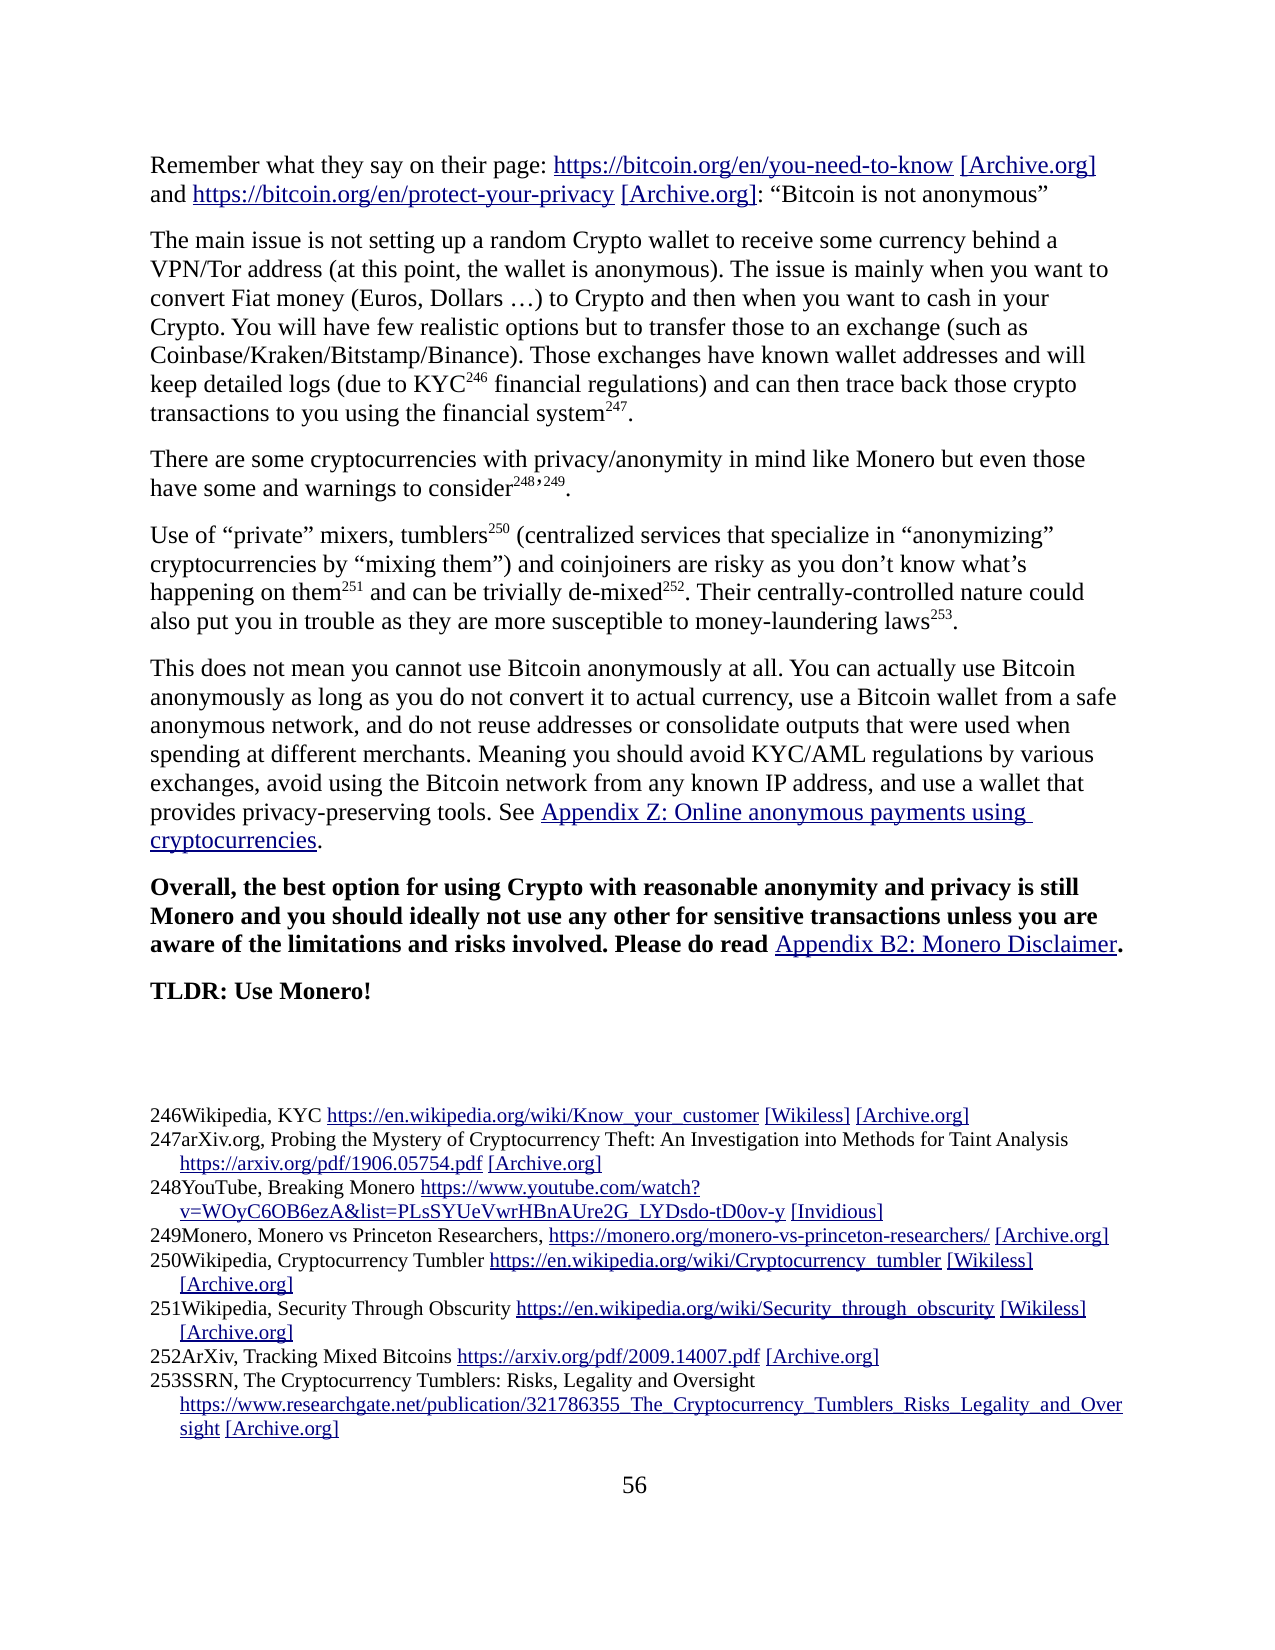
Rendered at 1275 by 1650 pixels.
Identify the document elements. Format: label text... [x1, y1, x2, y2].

text YouTube, Breaking Monero https://www.youtube.com/watch?v=WOyC6OB6ezA&list=PLsSYUeVwrHBnAUre2G_LYDsdo-tD0ov-y [Invidious] [150, 1175, 1125, 1223]
text The main issue is not setting up a random Crypto wallet to receive some currency behind a VPN/Tor address (at this point, the wallet is anonymous). The issue is mainly when you want to convert Fiat money (Euros, Dollars …) to Crypto and then when you want to cash in your Crypto. You will have few realistic options but to transfer those to an exchange (such as Coinbase/Kraken/Bitstamp/Binance). Those exchanges have known wallet addresses and will keep detailed logs (due to KYC financial regulations) and can then trace back those crypto transactions to you using the financial system. [150, 225, 1125, 427]
text Remember what they say on their page: https://bitcoin.org/en/you-need-to-know [Archive.org] and https://bitcoin.org/en/protect-your-privacy [Archive.org]: “Bitcoin is not anonymous” [150, 150, 1125, 207]
text There are some cryptocurrencies with privacy/anonymity in mind like Monero but even those have some and warnings to consider’. [150, 444, 1125, 502]
text ArXiv, Tracking Mixed Bitcoins https://arxiv.org/pdf/2009.14007.pdf [Archive.org] [150, 1344, 1125, 1368]
text Wikipedia, Cryptocurrency Tumbler https://en.wikipedia.org/wiki/Cryptocurrency_tumbler [Wikiless] [Archive.org] [150, 1247, 1125, 1296]
text TLDR: Use Monero! [150, 976, 1125, 1005]
text Wikipedia, KYC https://en.wikipedia.org/wiki/Know_your_customer [Wikiless] [Archive.org] [150, 1103, 1125, 1127]
text SSRN, The Cryptocurrency Tumblers: Risks, Legality and Oversight https://www.researchgate.net/publication/321786355_The_Cryptocurrency_Tumblers_Risks_Legality_and_Oversight [Archive.org] [150, 1368, 1125, 1440]
text This does not mean you cannot use Bitcoin anonymously at all. You can actually use Bitcoin anonymously as long as you do not convert it to actual currency, use a Bitcoin wallet from a safe anonymous network, and do not reuse addresses or consolidate outputs that were used when spending at different merchants. Meaning you should avoid KYC/AML regulations by various exchanges, avoid using the Bitcoin network from any known IP address, and use a wallet that provides privacy-preserving tools. See Appendix Z: Online anonymous payments using cryptocurrencies. [150, 653, 1125, 854]
text Monero, Monero vs Princeton Researchers, https://monero.org/monero-vs-princeton-researchers/ [Archive.org] [150, 1223, 1125, 1247]
text Use of “private” mixers, tumblers (centralized services that specialize in “anonymizing” cryptocurrencies by “mixing them”) and coinjoiners are risky as you don’t know what’s happening on them and can be trivially de-mixed. Their centrally-controlled nature could also put you in trouble as they are more susceptible to money-laundering laws. [150, 520, 1125, 635]
text arXiv.org, Probing the Mystery of Cryptocurrency Theft: An Investigation into Methods for Taint Analysis https://arxiv.org/pdf/1906.05754.pdf [Archive.org] [150, 1127, 1125, 1175]
text Wikipedia, Security Through Obscurity https://en.wikipedia.org/wiki/Security_through_obscurity [Wikiless] [Archive.org] [150, 1296, 1125, 1344]
text Overall, the best option for using Crypto with reasonable anonymity and privacy is still Monero and you should ideally not use any other for sensitive transactions unless you are aware of the limitations and risks involved. Please do read Appendix B2: Monero Disclaimer. [150, 872, 1125, 958]
